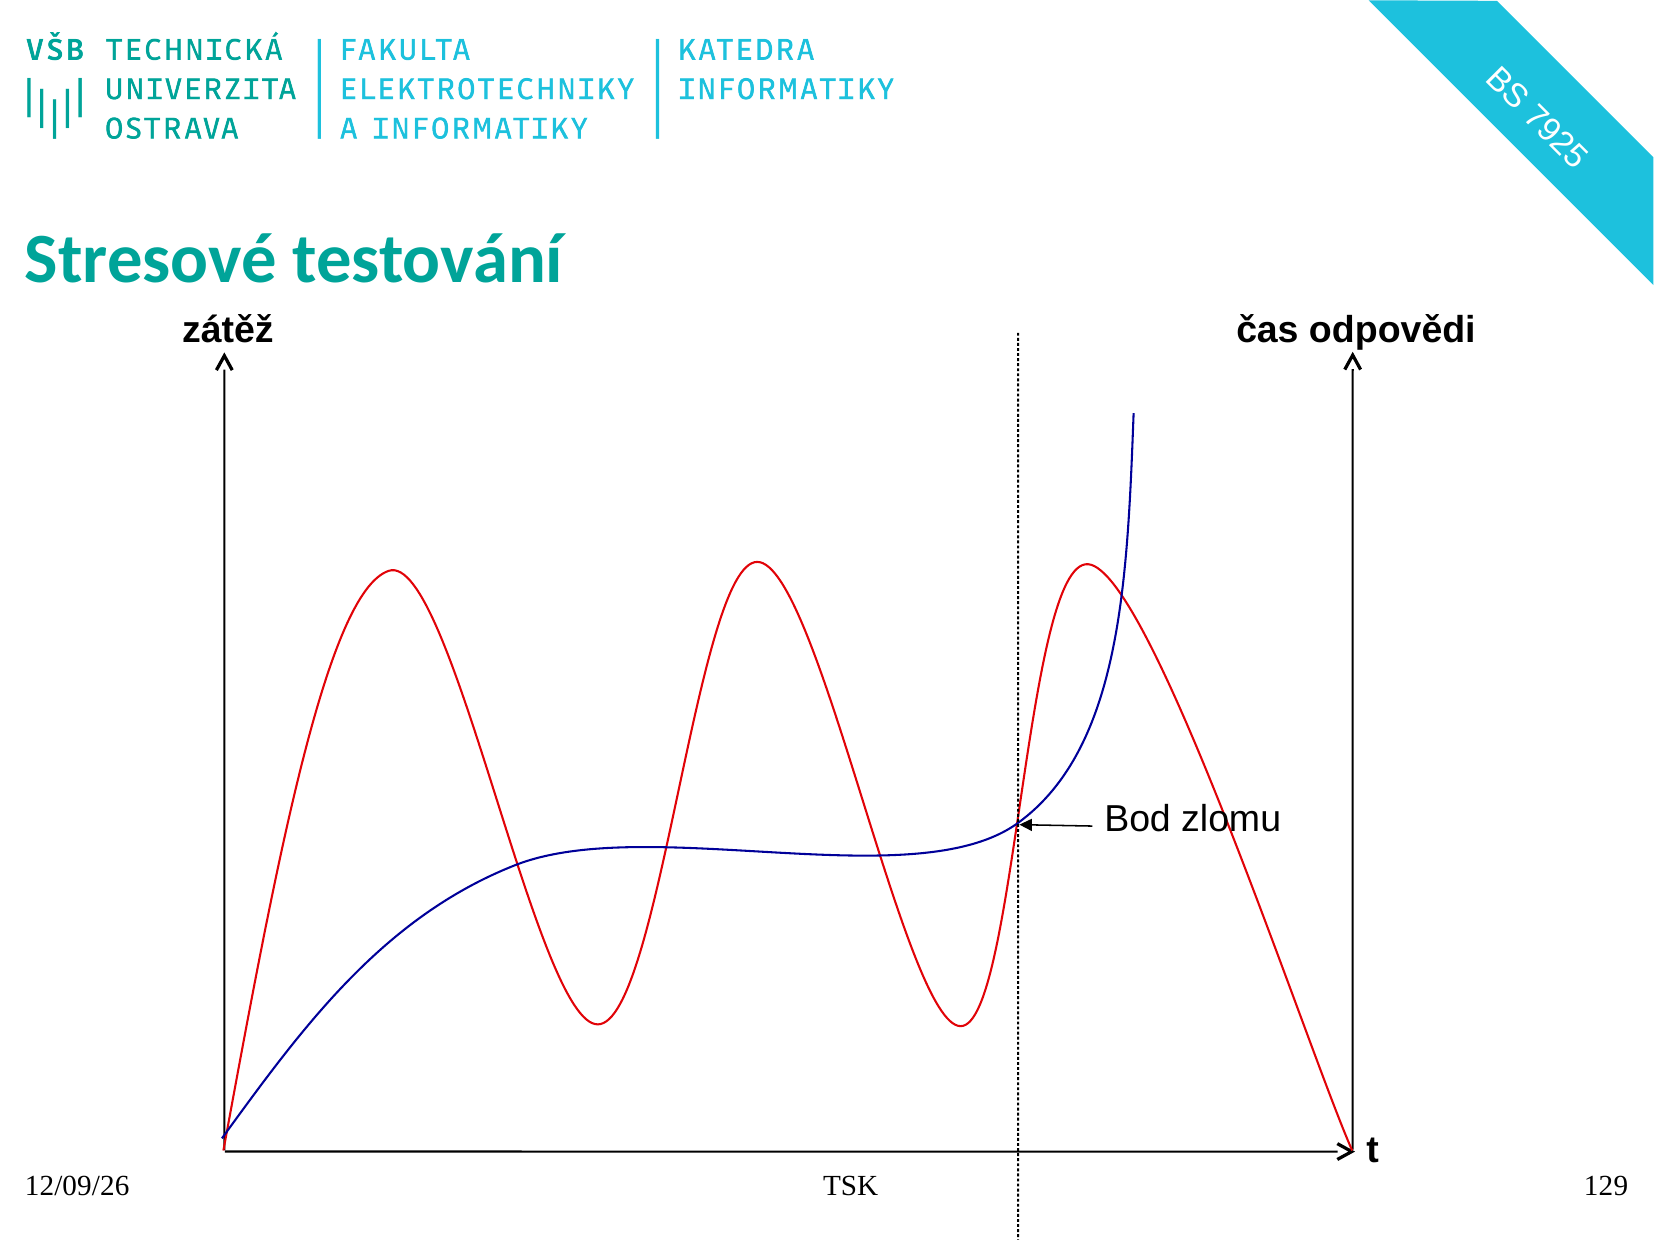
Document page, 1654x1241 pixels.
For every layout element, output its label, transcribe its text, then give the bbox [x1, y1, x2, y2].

text_box zátěž [167, 297, 289, 358]
text_box BS 7925 [1368, 0, 1654, 286]
text_box Bod zlomu [1089, 787, 1296, 847]
text_box t [1351, 1117, 1394, 1178]
picture [26, 31, 894, 139]
title Stresové testování [24, 169, 1629, 300]
text_box čas odpovědi [1221, 297, 1492, 358]
